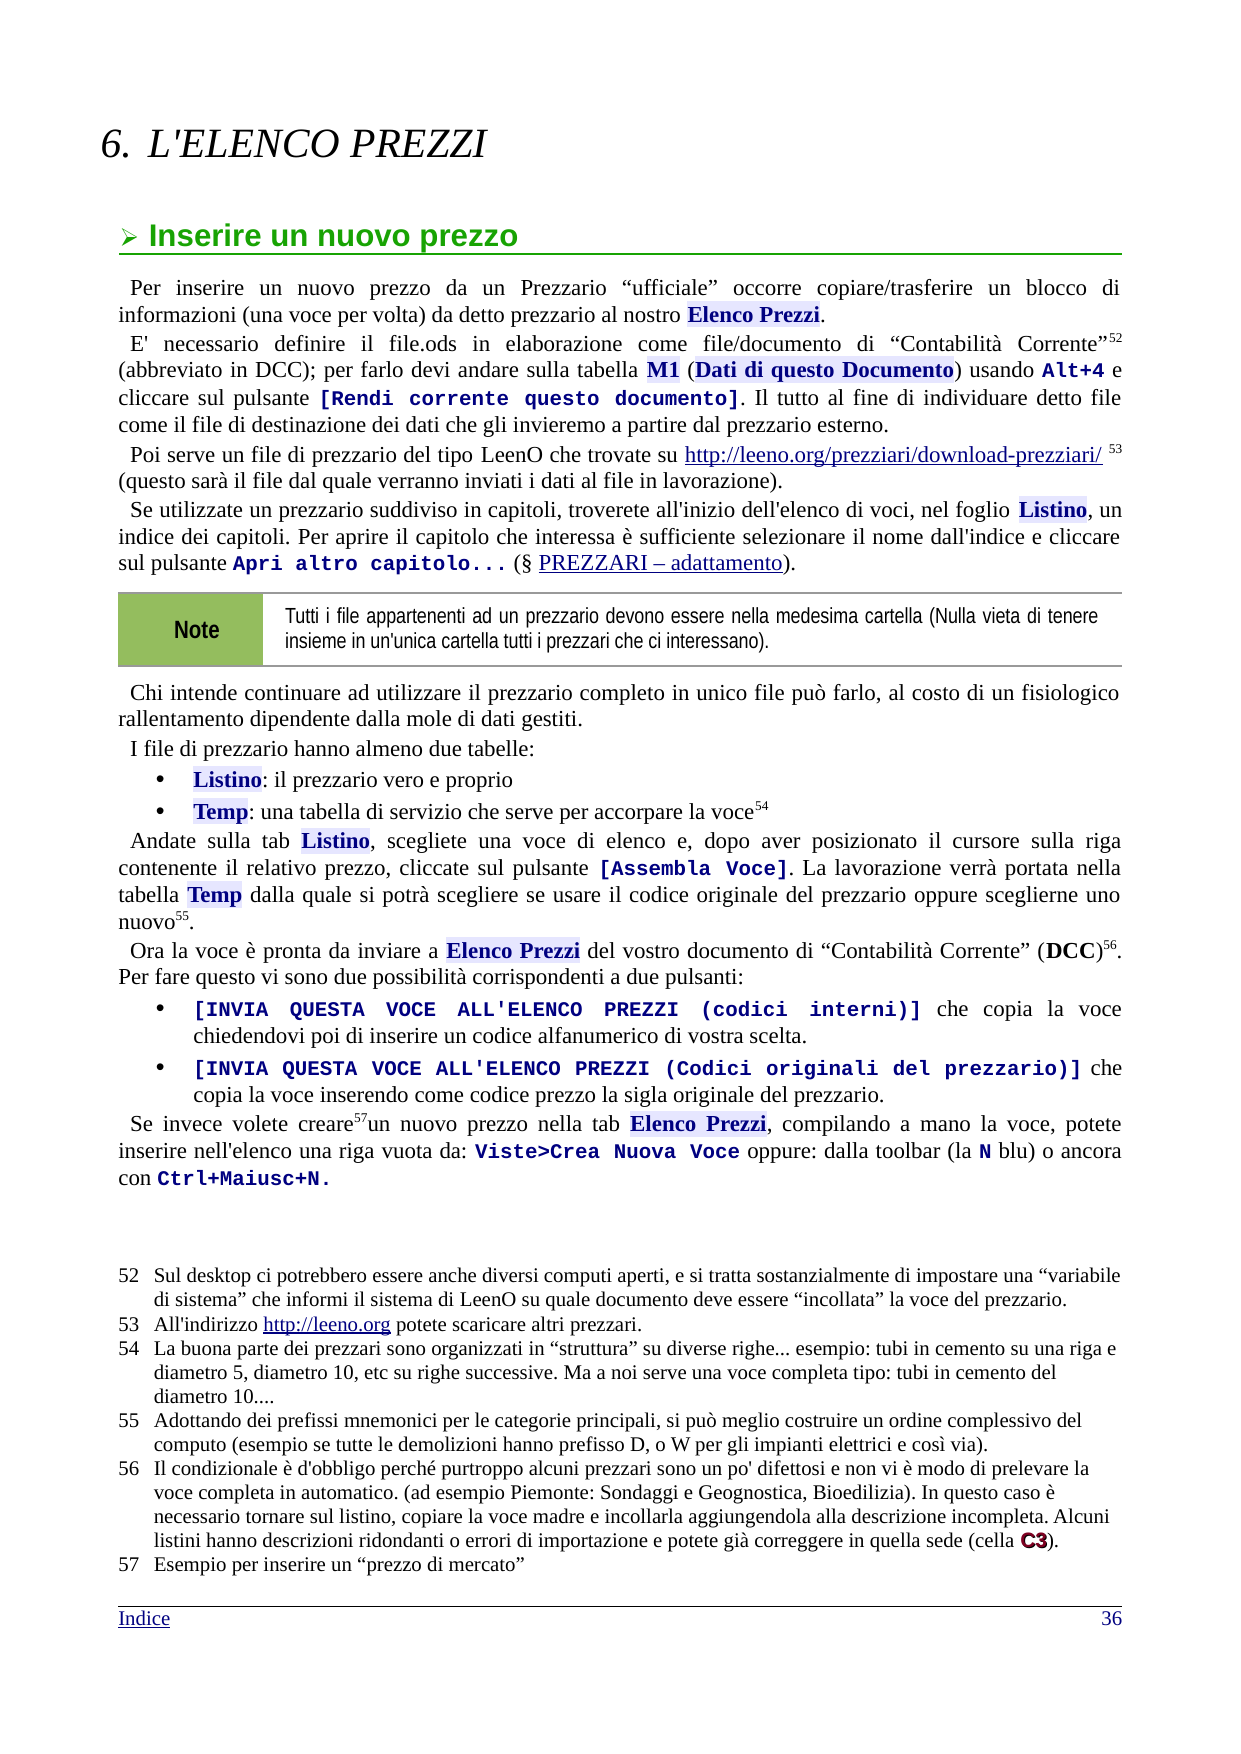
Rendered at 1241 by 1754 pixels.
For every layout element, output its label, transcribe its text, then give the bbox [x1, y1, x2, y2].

text Poi serve un file di prezzario del tipo LeenO che trovate su http://leeno.org/prezziari/download-prezziari/ (questo sarà il file dal quale verranno inviati i dati al file in lavorazione). [118, 441, 1122, 493]
text Se invece volete creareun nuovo prezzo nella tab Elenco Prezzi, compilando a mano la voce, potete inserire nell'elenco una riga vuota da: Viste>Crea Nuova Voce oppure: dalla toolbar (la N blu) o ancora con Ctrl+Maiusc+N. [118, 1111, 1122, 1192]
list La buona parte dei prezzari sono organizzati in “struttura” su diverse righe... esempio: tubi in cemento su una riga e diametro 5, diametro 10, etc su righe successive. Ma a noi serve una voce completa tipo: tubi in cemento del diametro 10.... [118, 1336, 1122, 1408]
text Ora la voce è pronta da inviare a Elenco Prezzi del vostro documento di “Contabilità Corrente” (DCC). Per fare questo vi sono due possibilità corrispondenti a due pulsanti: [118, 937, 1122, 990]
list [INVIA QUESTA VOCE ALL'ELENCO PREZZI (Codici originali del prezzario)] che copia la voce inserendo come codice prezzo la sigla originale del prezzario. [156, 1052, 1122, 1108]
table_header Note [118, 594, 263, 665]
subtitle L'ELENCO PREZZI [100, 118, 1122, 166]
text Esempio per inserire un “prezzo di mercato” [118, 1552, 1122, 1576]
text Il condizionale è d'obbligo perché purtroppo alcuni prezzari sono un po' difettosi e non vi è modo di prelevare la voce completa in automatico. (ad esempio Piemonte: Sondaggi e Geognostica, Bioedilizia). In questo caso è necessario tornare sul listino, copiare la voce madre e incollarla aggiungendola alla descrizione incompleta. Alcuni listini hanno descrizioni ridondanti o errori di importazione e potete già correggere in quella sede (cella C3). [118, 1456, 1122, 1552]
text Adottando dei prefissi mnemonici per le categorie principali, si può meglio costruire un ordine complessivo del computo (esempio se tutte le demolizioni hanno prefisso D, o W per gli impianti elettrici e così via). [118, 1408, 1122, 1456]
list [INVIA QUESTA VOCE ALL'ELENCO PREZZI (codici interni)] che copia la voce chiedendovi poi di inserire un codice alfanumerico di vostra scelta. [156, 993, 1122, 1049]
text Sul desktop ci potrebbero essere anche diversi computi aperti, e si tratta sostanzialmente di impostare una “variabile di sistema” che informi il sistema di LeenO su quale documento deve essere “incollata” la voce del prezzario. [118, 1263, 1122, 1311]
list Listino: il prezzario vero e proprio [156, 764, 1122, 793]
text Andate sulla tab Listino, scegliete una voce di elenco e, dopo aver posizionato il cursore sulla riga contenente il relativo prezzo, cliccate sul pulsante [Assembla Voce]. La lavorazione verrà portata nella tabella Temp dalla quale si potrà scegliere se usare il codice originale del prezzario oppure sceglierne uno nuovo. [118, 827, 1122, 934]
list Temp: una tabella di servizio che serve per accorpare la voce [156, 796, 1122, 824]
text Chi intende continuare ad utilizzare il prezzario completo in unico file può farlo, al costo di un fisiologico rallentamento dipendente dalla mole di dati gestiti. [118, 679, 1122, 732]
text Per inserire un nuovo prezzo da un Prezzario “ufficiale” occorre copiare/trasferire un blocco di informazioni (una voce per volta) da detto prezzario al nostro Elenco Prezzi. [118, 274, 1122, 327]
text E' necessario definire il file.ods in elaborazione come file/documento di “Contabilità Corrente” (abbreviato in DCC); per farlo devi andare sulla tabella M1 (Dati di questo Documento) usando Alt+4 e cliccare sul pulsante [Rendi corrente questo documento]. Il tutto al fine di individuare detto file come il file di destinazione dei dati che gli invieremo a partire dal prezzario esterno. [118, 330, 1122, 438]
text I file di prezzario hanno almeno due tabelle: [118, 735, 1122, 761]
subtitle Inserire un nuovo prezzo [119, 217, 1122, 253]
text Se utilizzate un prezzario suddiviso in capitoli, troverete all'inizio dell'elenco di voci, nel foglio Listino, un indice dei capitoli. Per aprire il capitolo che interessa è sufficiente selezionare il nome dall'indice e cliccare sul pulsante Apri altro capitolo... (§ PREZZARI – adattamento). [118, 496, 1122, 577]
table_header Tutti i file appartenenti ad un prezzario devono essere nella medesima cartella (Nulla vieta di tenere insieme in un'unica cartella tutti i prezzari che ci interessano). [264, 594, 1122, 665]
text All'indirizzo http://leeno.org potete scaricare altri prezzari. [118, 1311, 1122, 1336]
